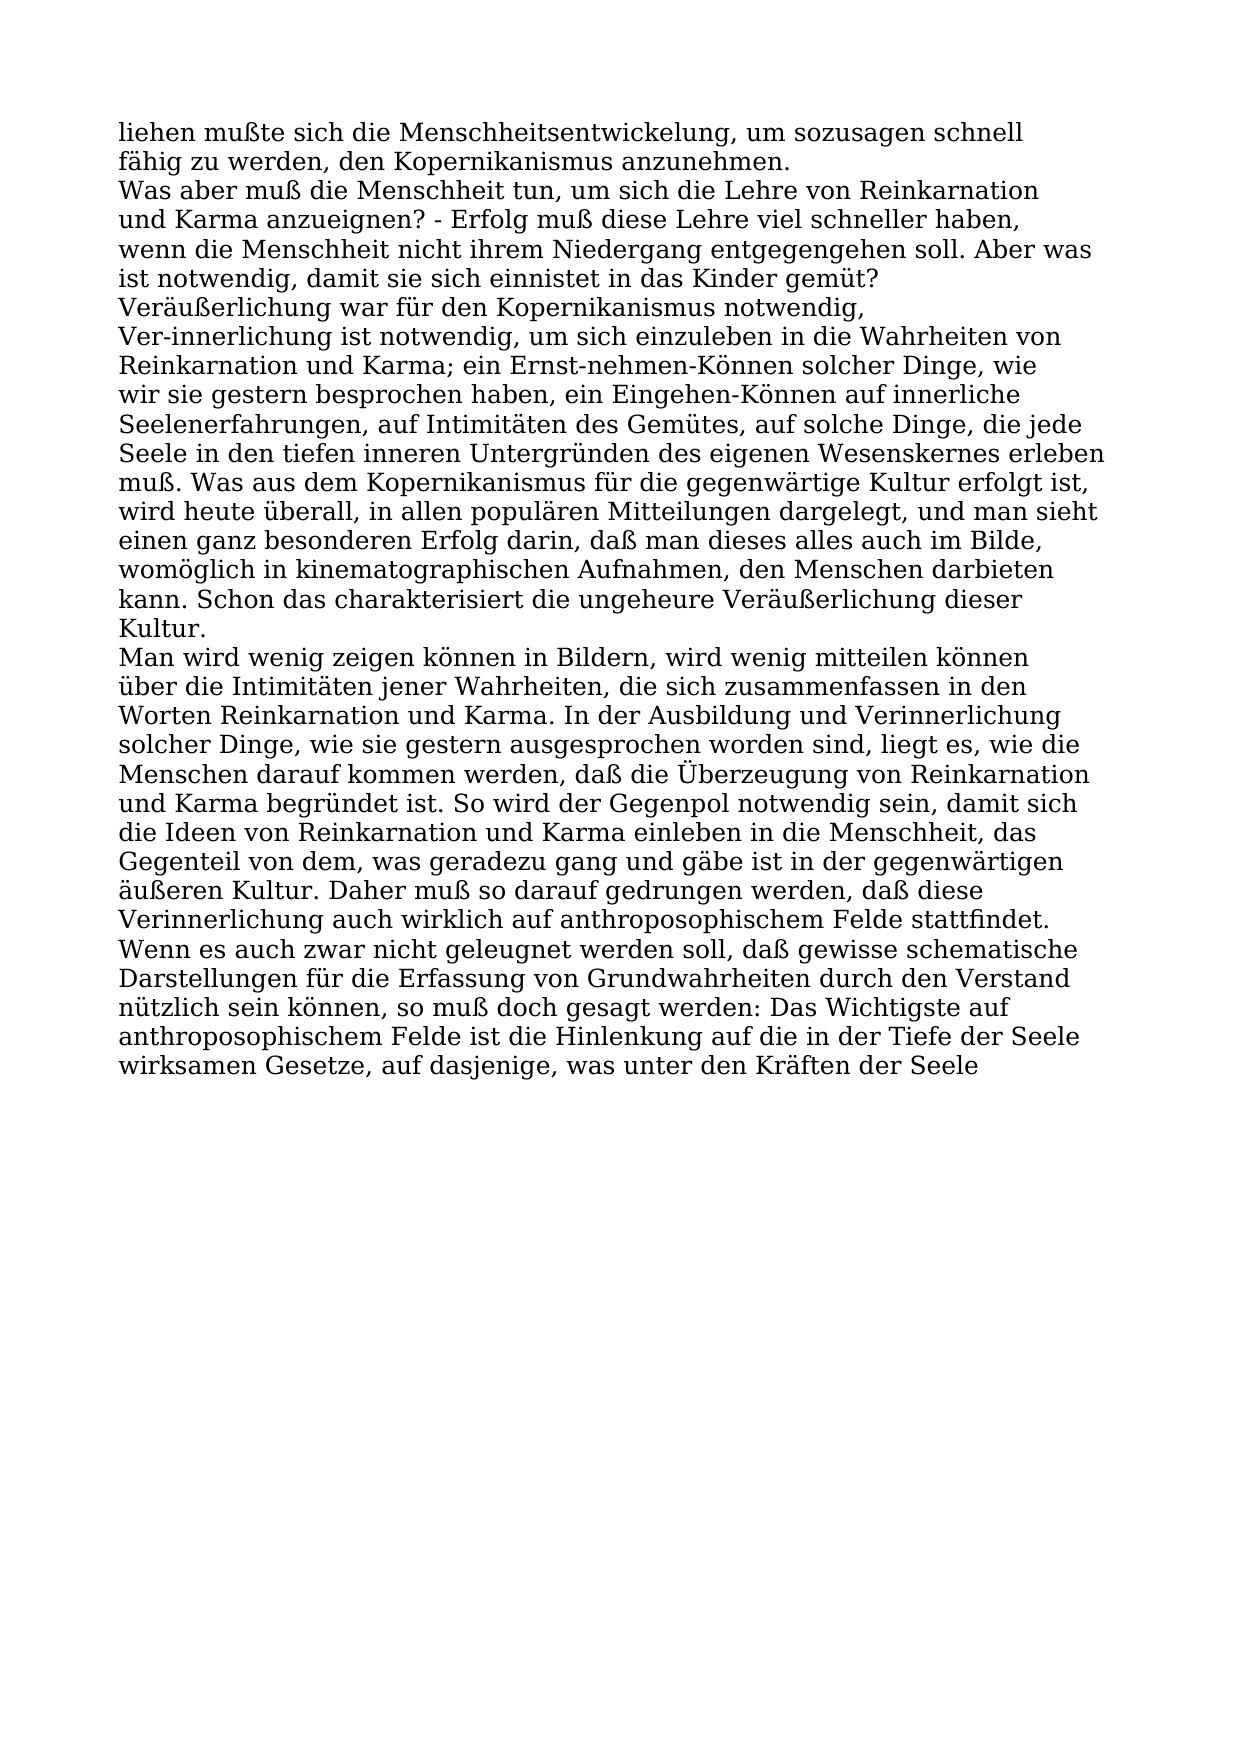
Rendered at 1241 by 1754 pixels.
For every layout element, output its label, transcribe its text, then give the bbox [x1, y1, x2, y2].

text anthroposophischem Felde ist die Hinlenkung auf die in der Tiefe der Seele [118, 1022, 1122, 1051]
text Man wird wenig zeigen können in Bildern, wird wenig mitteilen können [118, 643, 1122, 672]
text Gegenteil von dem, was geradezu gang und gäbe ist in der gegenwärtigen [118, 847, 1122, 876]
text kann. Schon das charakterisiert die ungeheure Veräußerlichung dieser [118, 585, 1122, 614]
text Reinkarnation und Karma; ein Ernst-nehmen-Können solcher Dinge, wie [118, 351, 1122, 381]
text äußeren Kultur. Daher muß so darauf gedrungen werden, daß diese [118, 876, 1122, 906]
text und Karma anzueignen? - Erfolg muß diese Lehre viel schneller haben, [118, 206, 1122, 235]
text solcher Dinge, wie sie gestern ausgesprochen worden sind, liegt es, wie die [118, 731, 1122, 760]
text nützlich sein können, so muß doch gesagt werden: Das Wichtigste auf [118, 993, 1122, 1022]
text Ver-innerlichung ist notwendig, um sich einzuleben in die Wahrheiten von [118, 322, 1122, 351]
text muß. Was aus dem Kopernikanismus für die gegenwärtige Kultur erfolgt ist, [118, 468, 1122, 497]
text wird heute überall, in allen populären Mitteilungen dargelegt, und man sieht [118, 497, 1122, 526]
text Wenn es auch zwar nicht geleugnet werden soll, daß gewisse schematische [118, 935, 1122, 964]
text Seelenerfahrungen, auf Intimitäten des Gemütes, auf solche Dinge, die jede [118, 410, 1122, 439]
text Was aber muß die Menschheit tun, um sich die Lehre von Reinkarnation [118, 176, 1122, 206]
text über die Intimitäten jener Wahrheiten, die sich zusammenfassen in den [118, 672, 1122, 701]
text Kultur. [118, 614, 1122, 643]
text die Ideen von Reinkarnation und Karma einleben in die Menschheit, das [118, 818, 1122, 847]
text wirksamen Gesetze, auf dasjenige, was unter den Kräften der Seele [118, 1051, 1122, 1081]
text liehen mußte sich die Menschheitsentwickelung, um sozusagen schnell [118, 118, 1122, 147]
text und Karma begründet ist. So wird der Gegenpol notwendig sein, damit sich [118, 789, 1122, 818]
text fähig zu werden, den Kopernikanismus anzunehmen. [118, 147, 1122, 176]
text Veräußerlichung war für den Kopernikanismus notwendig, [118, 293, 1122, 322]
text einen ganz besonderen Erfolg darin, daß man dieses alles auch im Bilde, [118, 526, 1122, 556]
text Worten Reinkarnation und Karma. In der Ausbildung und Verinnerlichung [118, 701, 1122, 731]
text Darstellungen für die Erfassung von Grundwahrheiten durch den Verstand [118, 964, 1122, 993]
text wenn die Menschheit nicht ihrem Niedergang entgegengehen soll. Aber was [118, 235, 1122, 264]
text womöglich in kinematographischen Aufnahmen, den Menschen darbieten [118, 556, 1122, 585]
text Seele in den tiefen inneren Untergründen des eigenen Wesenskernes erleben [118, 439, 1122, 468]
text Verinnerlichung auch wirklich auf anthroposophischem Felde stattfindet. [118, 906, 1122, 935]
text ist notwendig, damit sie sich einnistet in das Kinder gemüt? [118, 264, 1122, 293]
text wir sie gestern besprochen haben, ein Eingehen-Können auf innerliche [118, 381, 1122, 410]
text Menschen darauf kommen werden, daß die Überzeugung von Reinkarnation [118, 760, 1122, 789]
